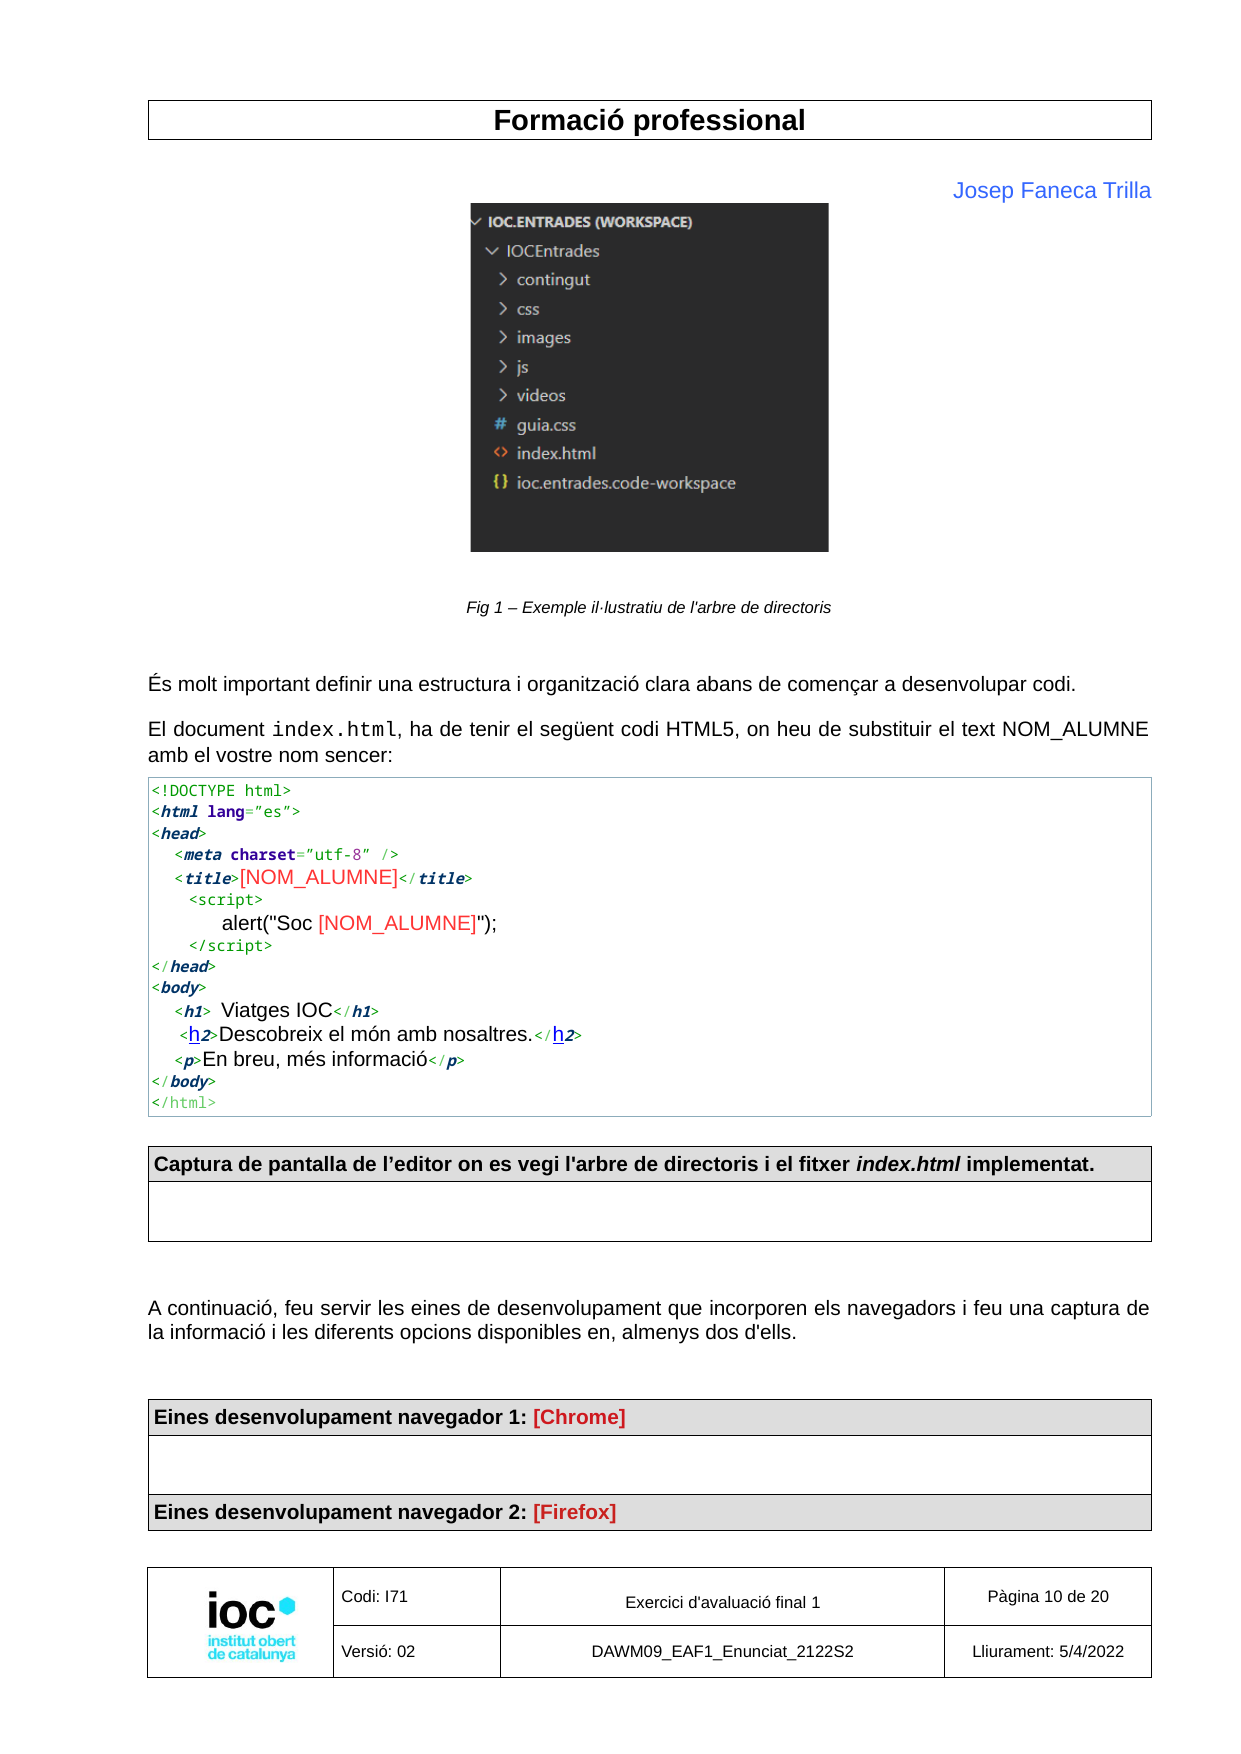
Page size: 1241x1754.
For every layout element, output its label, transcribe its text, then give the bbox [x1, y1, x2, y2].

text <h2>Descobreix el món amb nosaltres.</h2> [149, 1019, 1151, 1043]
text <html lang=”es”> [149, 798, 1151, 819]
table_header Captura de pantalla de l’editor on es vegi l'arbre de directoris i el fitxer index.html implementat. [149, 1147, 1151, 1181]
picture [195, 1577, 309, 1673]
text </head> [149, 952, 1151, 974]
table_cell [149, 1182, 1151, 1241]
text Fig 1 – Exemple il·lustratiu de l'arbre de directoris [148, 597, 1151, 617]
text alert("Soc [NOM_ALUMNE]"); [149, 907, 1151, 931]
text </script> [149, 931, 1151, 952]
text És molt important definir una estructura i organització clara abans de començar a desenvolupar codi. [148, 672, 1151, 696]
table_header Eines desenvolupament navegador 1: [Chrome] [149, 1400, 1151, 1435]
text <meta charset=”utf-8” /> [149, 841, 1151, 862]
text <p>En breu, més informació</p> [149, 1043, 1151, 1067]
text </body> [149, 1067, 1151, 1089]
text <!DOCTYPE html> [149, 778, 1151, 798]
text El document index.html, ha de tenir el següent codi HTML5, on heu de substituir el text NOM_ALUMNE amb el vostre nom sencer: [148, 717, 1151, 766]
text <body> [149, 974, 1151, 995]
text <h1> Viatges IOC</h1> [149, 995, 1151, 1019]
text A continuació, feu servir les eines de desenvolupament que incorporen els navegadors i feu una captura de la informació i les diferents opcions disponibles en, almenys dos d'ells. [148, 1296, 1151, 1344]
text <script> [149, 886, 1151, 907]
text </html> [149, 1089, 1151, 1116]
table_cell Eines desenvolupament navegador 2: [Firefox] [149, 1495, 1151, 1530]
text <head> [149, 819, 1151, 841]
table_cell [149, 1436, 1151, 1494]
picture [470, 203, 829, 552]
text <title>[NOM_ALUMNE]</title> [149, 862, 1151, 886]
